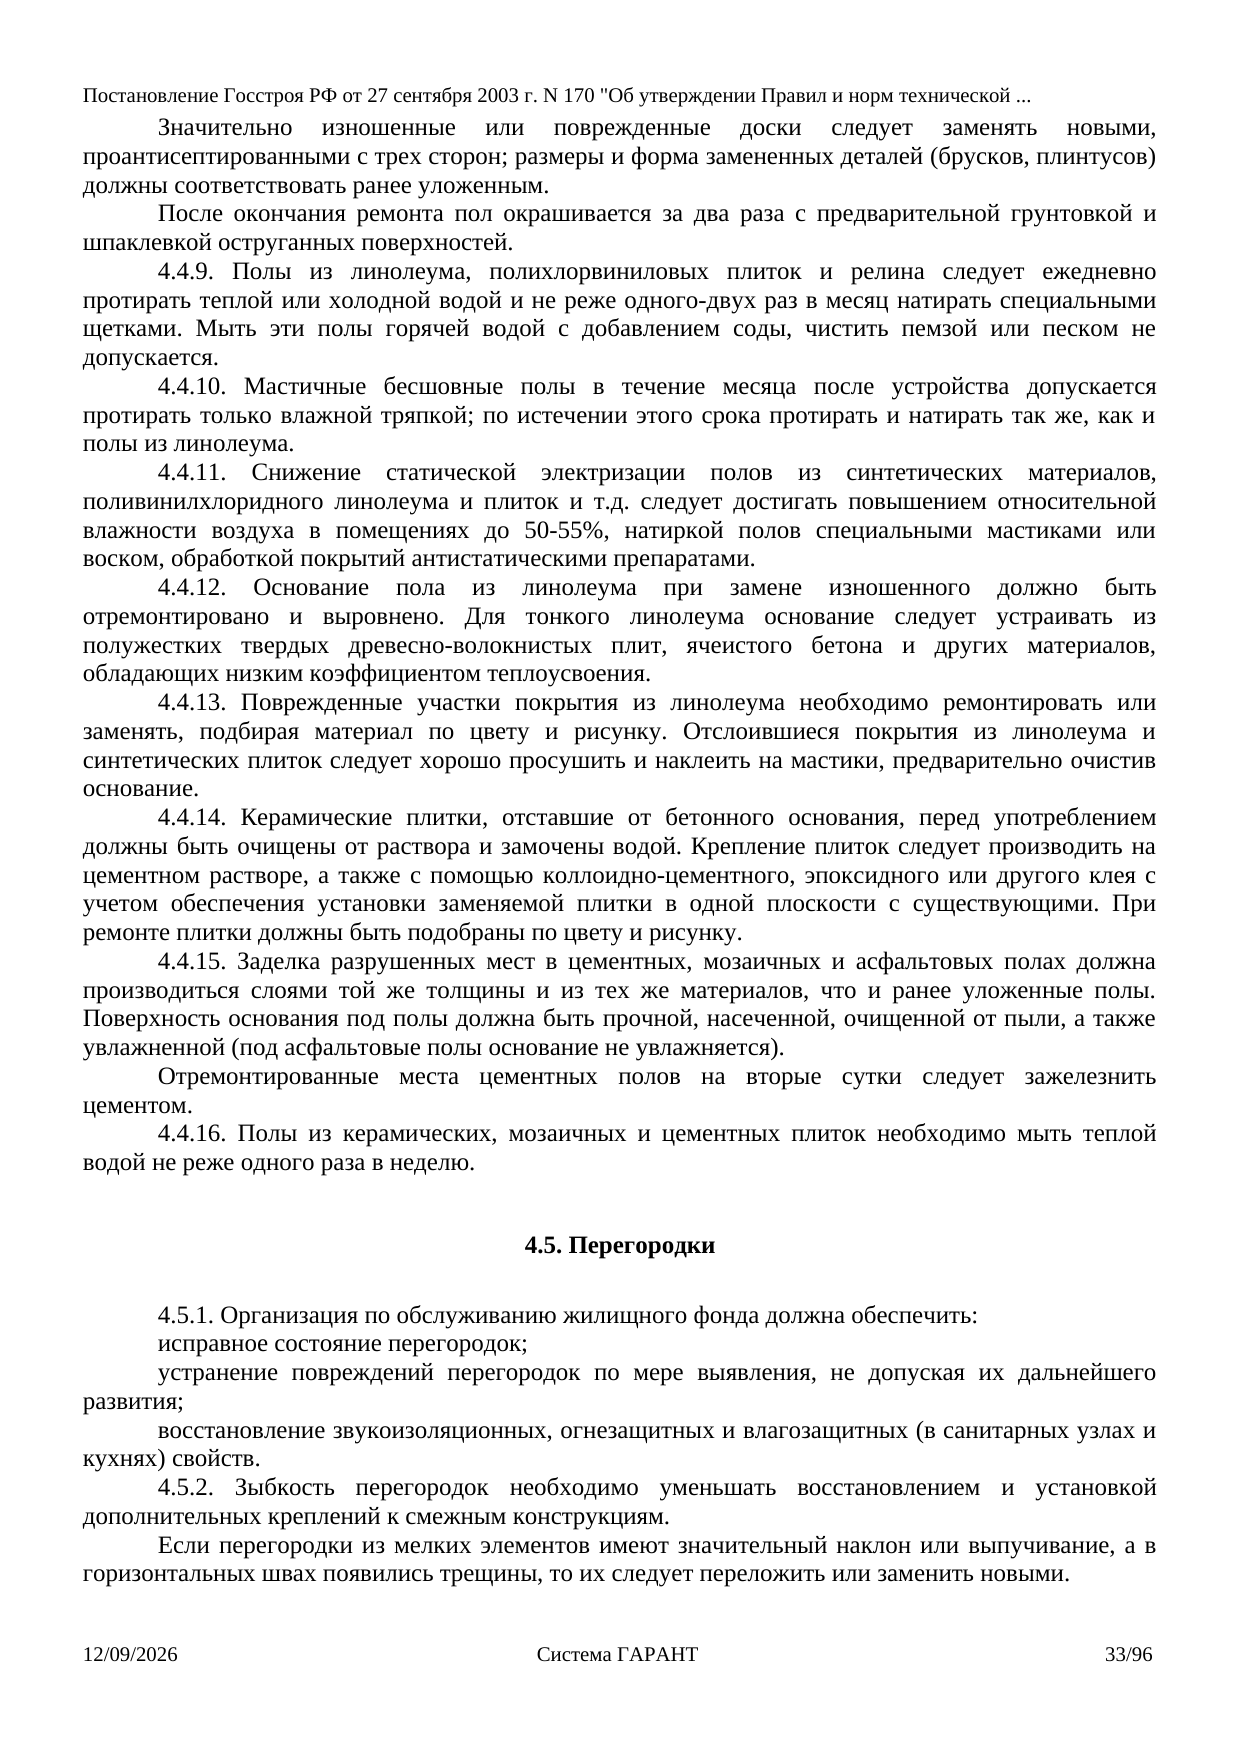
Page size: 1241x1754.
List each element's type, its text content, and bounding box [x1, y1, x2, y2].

text 4.4.10. Мастичные бесшовные полы в течение месяца после устройства допускается протирать только влажной тряпкой; по истечении этого срока протирать и натирать так же, как и полы из линолеума. [83, 371, 1157, 457]
text 4.4.13. Поврежденные участки покрытия из линолеума необходимо ремонтировать или заменять, подбирая материал по цвету и рисунку. Отслоившиеся покрытия из линолеума и синтетических плиток следует хорошо просушить и наклеить на мастики, предварительно очистив основание. [83, 687, 1157, 802]
text После окончания ремонта пол окрашивается за два раза с предварительной грунтовкой и шпаклевкой оструганных поверхностей. [83, 198, 1157, 256]
text 4.4.16. Полы из керамических, мозаичных и цементных плиток необходимо мыть теплой водой не реже одного раза в неделю. [83, 1118, 1157, 1176]
text Отремонтированные места цементных полов на вторые сутки следует зажелезнить цементом. [83, 1061, 1157, 1118]
text исправное состояние перегородок; [83, 1328, 1157, 1357]
text 4.4.9. Полы из линолеума, полихлорвиниловых плиток и релина следует ежедневно протирать теплой или холодной водой и не реже одного-двух раз в месяц натирать специальными щетками. Мыть эти полы горячей водой с добавлением соды, чистить пемзой или песком не допускается. [83, 256, 1157, 371]
text Значительно изношенные или поврежденные доски следует заменять новыми, проантисептированными с трех сторон; размеры и форма замененных деталей (брусков, плинтусов) должны соответствовать ранее уложенным. [83, 112, 1157, 198]
text устранение повреждений перегородок по мере выявления, не допуская их дальнейшего развития; [83, 1357, 1157, 1415]
text 4.4.15. Заделка разрушенных мест в цементных, мозаичных и асфальтовых полах должна производиться слоями той же толщины и из тех же материалов, что и ранее уложенные полы. Поверхность основания под полы должна быть прочной, насеченной, очищенной от пыли, а также увлажненной (под асфальтовые полы основание не увлажняется). [83, 946, 1157, 1061]
text 4.5.1. Организация по обслуживанию жилищного фонда должна обеспечить: [83, 1300, 1157, 1328]
text 4.5.2. Зыбкость перегородок необходимо уменьшать восстановлением и установкой дополнительных креплений к смежным конструкциям. [83, 1472, 1157, 1530]
text Если перегородки из мелких элементов имеют значительный наклон или выпучивание, а в горизонтальных швах появились трещины, то их следует переложить или заменить новыми. [83, 1530, 1157, 1587]
text 4.4.14. Керамические плитки, отставшие от бетонного основания, перед употреблением должны быть очищены от раствора и замочены водой. Крепление плиток следует производить на цементном растворе, а также с помощью коллоидно-цементного, эпоксидного или другого клея с учетом обеспечения установки заменяемой плитки в одной плоскости с существующими. При ремонте плитки должны быть подобраны по цвету и рисунку. [83, 802, 1157, 946]
subtitle 4.5. Перегородки [83, 1230, 1157, 1258]
text восстановление звукоизоляционных, огнезащитных и влагозащитных (в санитарных узлах и кухнях) свойств. [83, 1415, 1157, 1472]
text 4.4.12. Основание пола из линолеума при замене изношенного должно быть отремонтировано и выровнено. Для тонкого линолеума основание следует устраивать из полужестких твердых древесно-волокнистых плит, ячеистого бетона и других материалов, обладающих низким коэффициентом теплоусвоения. [83, 572, 1157, 687]
text 4.4.11. Снижение статической электризации полов из синтетических материалов, поливинилхлоридного линолеума и плиток и т.д. следует достигать повышением относительной влажности воздуха в помещениях до 50-55%, натиркой полов специальными мастиками или воском, обработкой покрытий антистатическими препаратами. [83, 457, 1157, 572]
